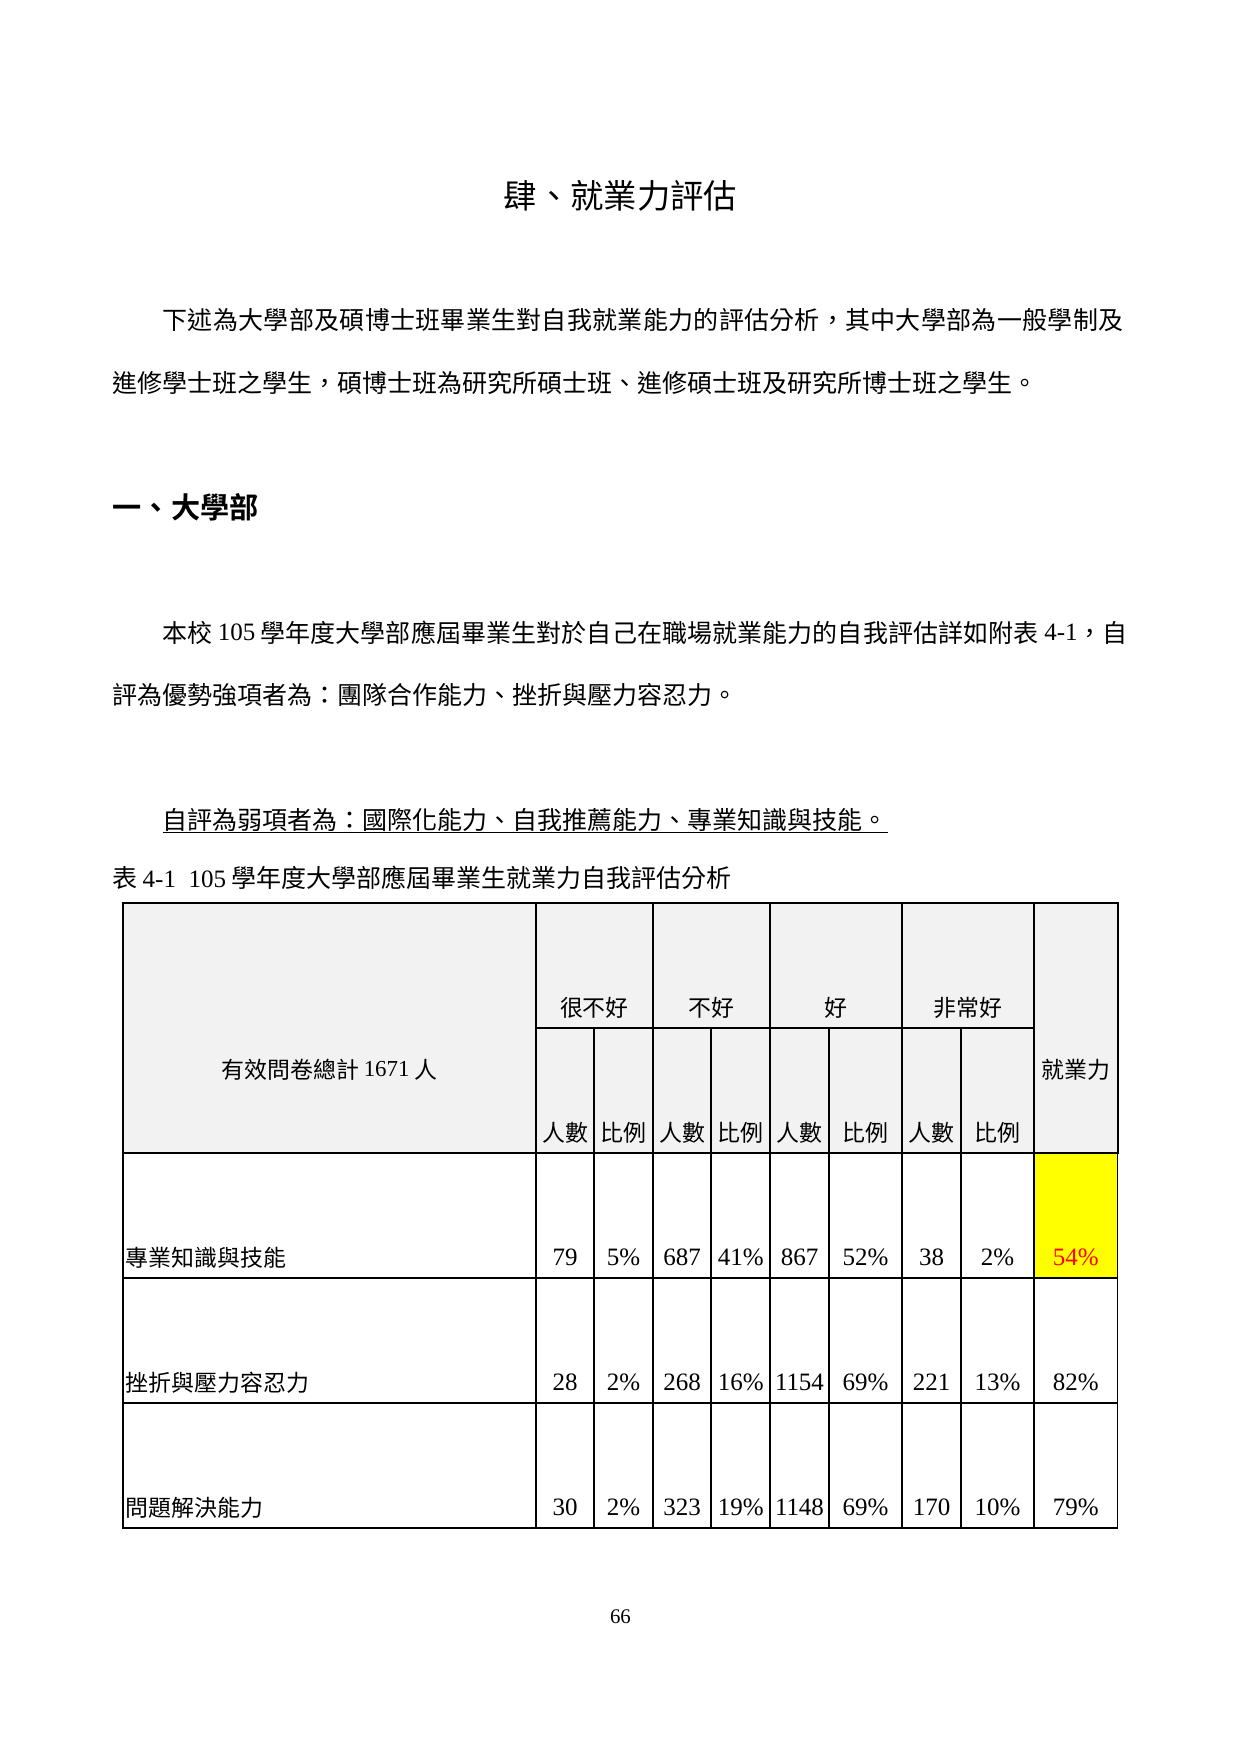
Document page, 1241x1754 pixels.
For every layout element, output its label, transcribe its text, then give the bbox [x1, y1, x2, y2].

table_cell 867 [771, 1154, 828, 1277]
table_cell 問題解決能力 [124, 1404, 535, 1527]
table_cell 69% [830, 1279, 901, 1402]
table_header 就業力 [1035, 904, 1117, 1152]
table_cell 人數 [903, 1029, 960, 1152]
table_cell 1148 [771, 1404, 828, 1527]
table_cell 專業知識與技能 [124, 1154, 535, 1277]
table_header 好 [771, 904, 901, 1027]
table_cell 82% [1035, 1279, 1117, 1402]
table_cell 比例 [712, 1029, 769, 1152]
table_cell 人數 [654, 1029, 710, 1152]
table_cell 41% [712, 1154, 769, 1277]
table_cell 170 [903, 1404, 960, 1527]
table_cell 比例 [595, 1029, 652, 1152]
table_cell 人數 [771, 1029, 828, 1152]
table_header 非常好 [903, 904, 1033, 1027]
table_cell 54% [1035, 1154, 1117, 1277]
table_cell 30 [537, 1404, 593, 1527]
text 下述為大學部及碩博士班畢業生對自我就業能力的評估分析，其中大學部為一般學制及進修學士班之學生，碩博士班為研究所碩士班、進修碩士班及研究所博士班之學生。 [112, 277, 1128, 402]
table_cell 221 [903, 1279, 960, 1402]
subtitle 肆、就業力評估 [112, 152, 1128, 214]
text 一、大學部 [112, 464, 1128, 527]
table_cell 10% [962, 1404, 1033, 1527]
table_cell 323 [654, 1404, 710, 1527]
table_cell 38 [903, 1154, 960, 1277]
table_cell 79 [537, 1154, 593, 1277]
text 自評為弱項者為：國際化能力、自我推薦能力、專業知識與技能。 [112, 777, 1128, 839]
table_cell 1154 [771, 1279, 828, 1402]
table_cell 5% [595, 1154, 652, 1277]
table_cell 2% [595, 1404, 652, 1527]
table_cell 19% [712, 1404, 769, 1527]
table_cell 2% [595, 1279, 652, 1402]
table_cell 268 [654, 1279, 710, 1402]
table_header 有效問卷總計1671人 [124, 904, 535, 1152]
table_cell 69% [830, 1404, 901, 1527]
table_cell 687 [654, 1154, 710, 1277]
table_header 不好 [654, 904, 769, 1027]
text 表4-1 105學年度大學部應屆畢業生就業力自我評估分析 [112, 858, 1128, 894]
table_cell 比例 [962, 1029, 1033, 1152]
table_cell 16% [712, 1279, 769, 1402]
table_cell 挫折與壓力容忍力 [124, 1279, 535, 1402]
table_header 很不好 [537, 904, 652, 1027]
table_cell 52% [830, 1154, 901, 1277]
table_cell 28 [537, 1279, 593, 1402]
table_cell 比例 [830, 1029, 901, 1152]
table_cell 2% [962, 1154, 1033, 1277]
table_cell 13% [962, 1279, 1033, 1402]
table_cell 人數 [537, 1029, 593, 1152]
table_cell 79% [1035, 1404, 1117, 1527]
text 本校105學年度大學部應屆畢業生對於自己在職場就業能力的自我評估詳如附表4-1，自評為優勢強項者為：團隊合作能力、挫折與壓力容忍力。 [112, 589, 1128, 714]
